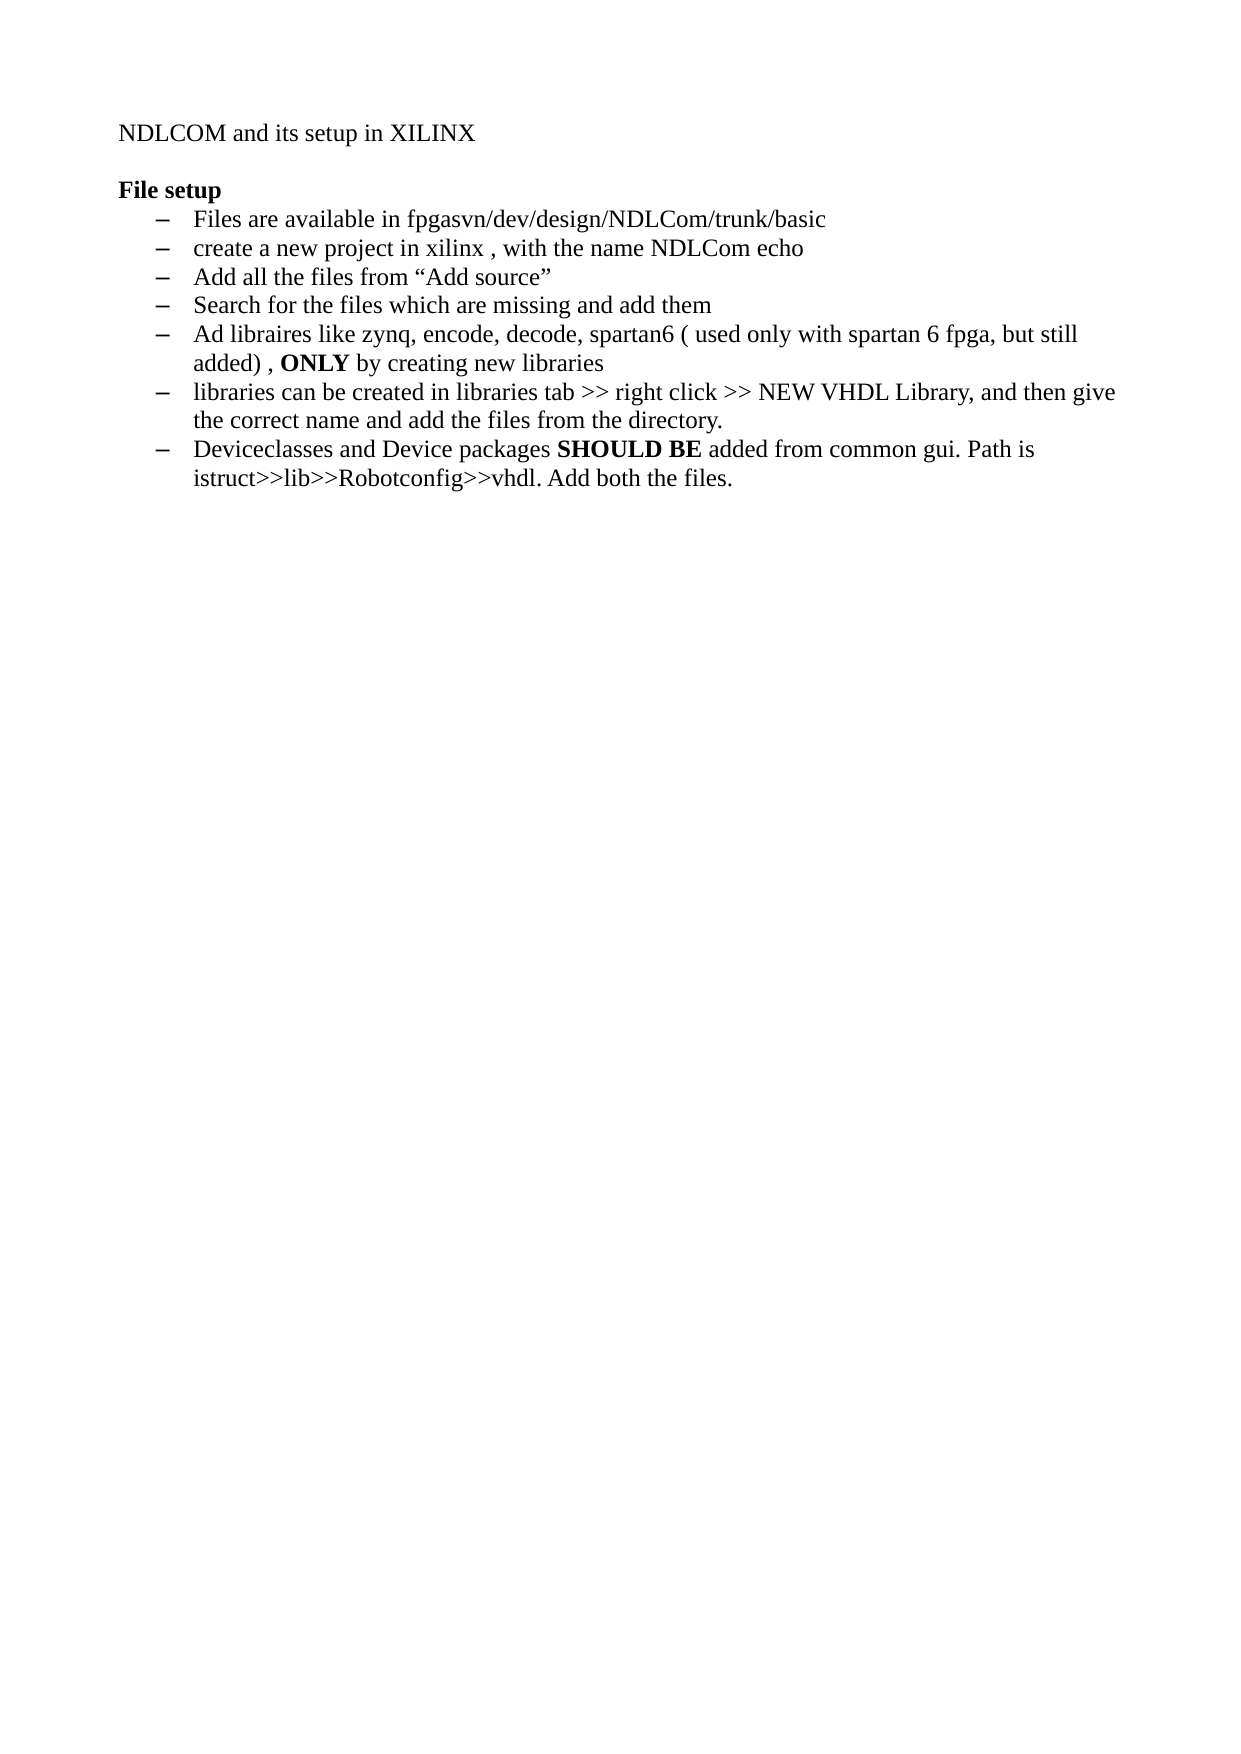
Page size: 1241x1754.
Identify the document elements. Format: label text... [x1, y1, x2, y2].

list libraries can be created in libraries tab >> right click >> NEW VHDL Library, and then give the correct name and add the files from the directory. [156, 377, 1122, 434]
list Deviceclasses and Device packages SHOULD BE added from common gui. Path is istruct>>lib>>Robotconfig>>vhdl. Add both the files. [156, 434, 1122, 492]
list create a new project in xilinx , with the name NDLCom echo [156, 233, 1122, 262]
text NDLCOM and its setup in XILINX [118, 118, 1122, 147]
list Ad libraires like zynq, encode, decode, spartan6 ( used only with spartan 6 fpga, but still added) , ONLY by creating new libraries [156, 319, 1122, 377]
list Add all the files from “Add source” [156, 262, 1122, 291]
list Search for the files which are missing and add them [156, 291, 1122, 319]
text File setup [118, 176, 1122, 204]
list Files are available in fpgasvn/dev/design/NDLCom/trunk/basic [156, 204, 1122, 233]
